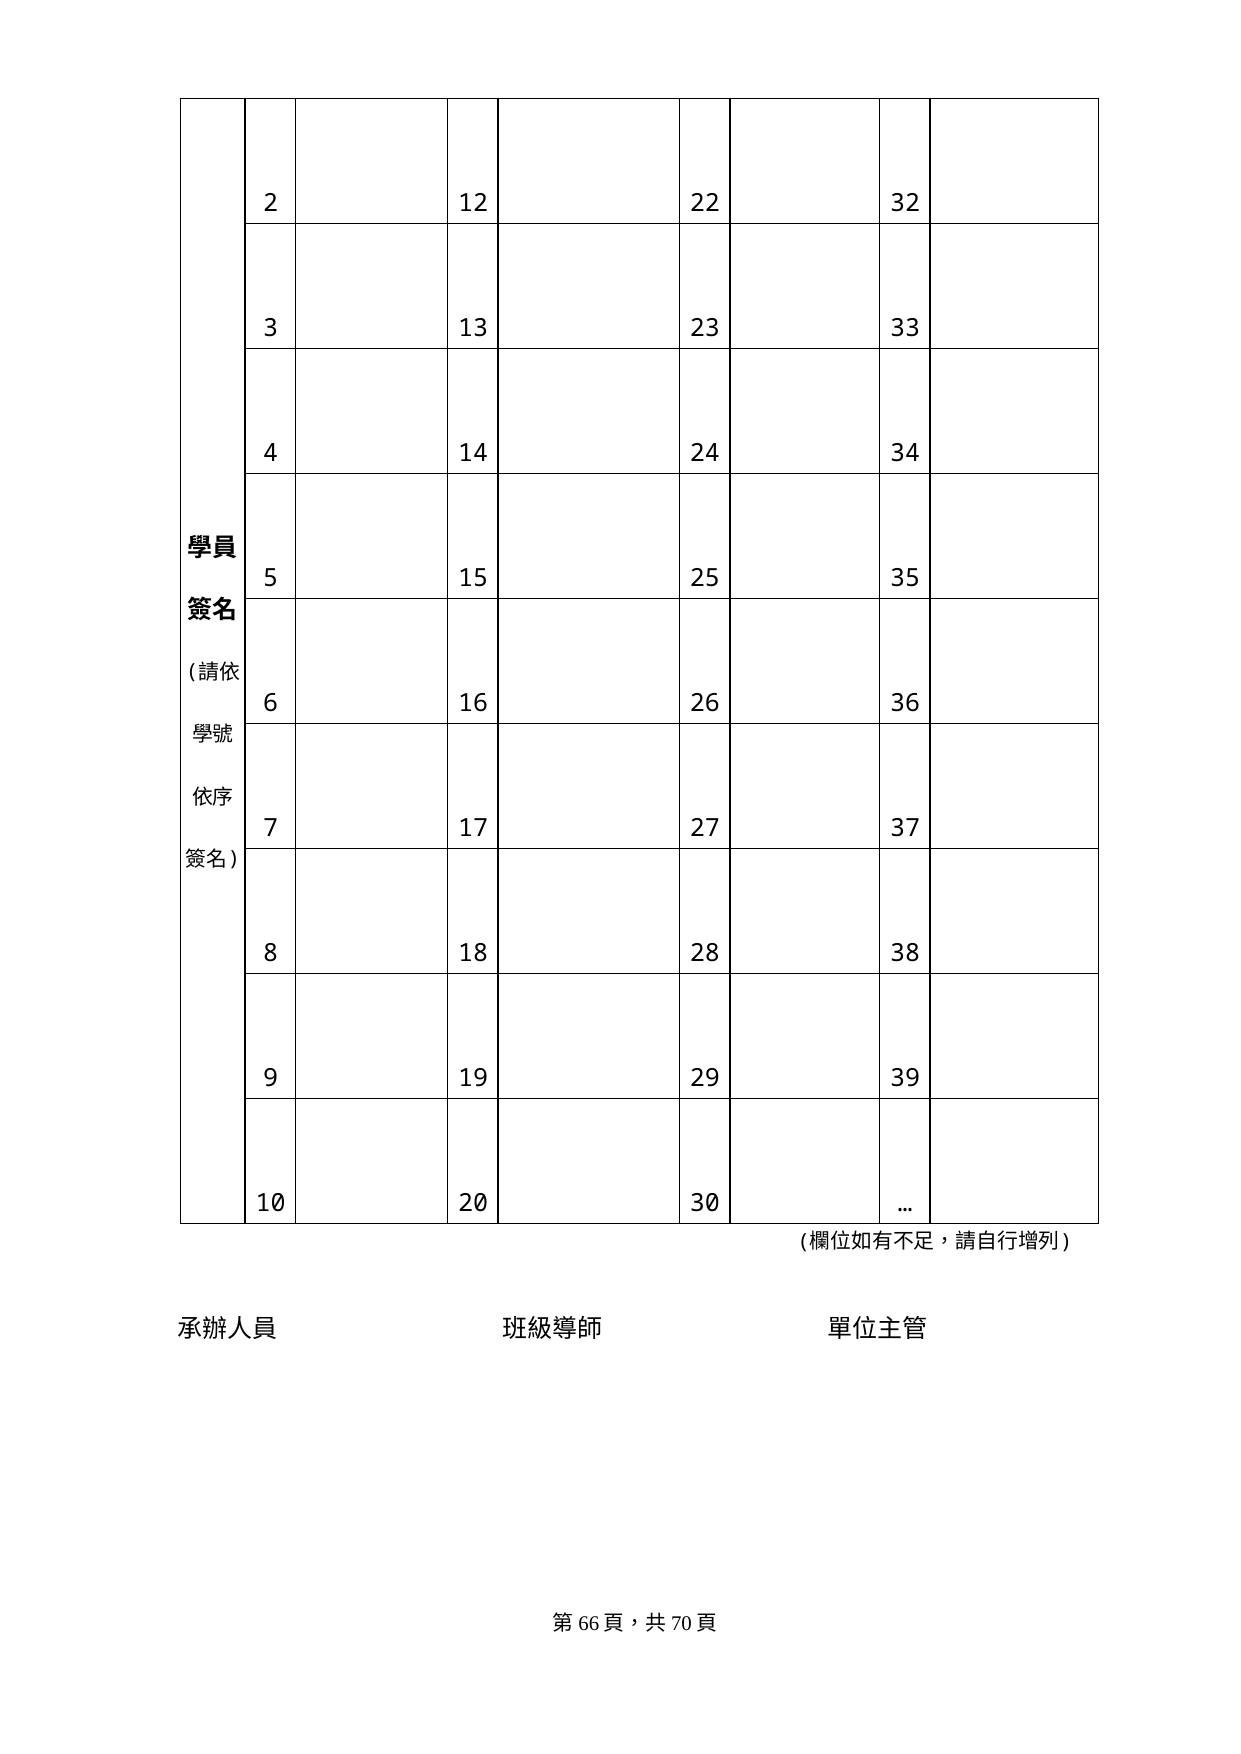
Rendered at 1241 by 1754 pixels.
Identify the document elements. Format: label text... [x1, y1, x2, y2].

table_cell 9 [246, 974, 295, 1097]
table_cell [499, 474, 679, 597]
table_cell 32 [880, 99, 929, 222]
table_cell [731, 974, 879, 1097]
table_cell [931, 599, 1098, 722]
table_cell [731, 224, 879, 347]
table_cell 6 [246, 599, 295, 722]
table_cell 38 [880, 849, 929, 972]
table_cell 5 [246, 474, 295, 597]
table_cell [731, 349, 879, 472]
table_cell [296, 849, 447, 972]
table_cell [931, 724, 1098, 847]
table_cell 30 [680, 1099, 729, 1222]
table_cell [296, 99, 447, 222]
table_cell [499, 224, 679, 347]
table_cell [731, 1099, 879, 1222]
table_cell 23 [680, 224, 729, 347]
table_cell 7 [246, 724, 295, 847]
table_cell [296, 349, 447, 472]
table_cell 37 [880, 724, 929, 847]
table_cell [731, 724, 879, 847]
table_cell [296, 474, 447, 597]
table_cell [931, 224, 1098, 347]
table_cell 28 [680, 849, 729, 972]
table_cell [499, 724, 679, 847]
table_cell [499, 349, 679, 472]
table_cell [931, 1099, 1098, 1222]
table_cell 29 [680, 974, 729, 1097]
table_cell 4 [246, 349, 295, 472]
table_cell [499, 99, 679, 222]
table_cell [499, 1099, 679, 1222]
table_cell 34 [880, 349, 929, 472]
table_cell [296, 974, 447, 1097]
table_cell 27 [680, 724, 729, 847]
table_cell [731, 849, 879, 972]
table_cell 3 [246, 224, 295, 347]
table_cell 學員簽名(請依學號依序簽名) [181, 99, 244, 1222]
table_cell 19 [448, 974, 497, 1097]
table_cell 10 [246, 1099, 295, 1222]
table_cell 8 [246, 849, 295, 972]
table_cell 26 [680, 599, 729, 722]
table_cell … [880, 1099, 929, 1222]
table_cell [931, 849, 1098, 972]
table_cell [499, 599, 679, 722]
table_cell [931, 974, 1098, 1097]
table_cell [296, 599, 447, 722]
table_cell 16 [448, 599, 497, 722]
table_cell [931, 99, 1098, 222]
table_cell [931, 474, 1098, 597]
table_cell [931, 349, 1098, 472]
table_cell 12 [448, 99, 497, 222]
table_cell 25 [680, 474, 729, 597]
table_cell 18 [448, 849, 497, 972]
text 承辦人員 班級導師 單位主管 [177, 1285, 1092, 1347]
table_cell 22 [680, 99, 729, 222]
table_cell [731, 599, 879, 722]
table_cell 15 [448, 474, 497, 597]
table_cell 36 [880, 599, 929, 722]
table_cell [499, 974, 679, 1097]
table_cell [499, 849, 679, 972]
table_cell 20 [448, 1099, 497, 1222]
table_cell [296, 224, 447, 347]
text (欄位如有不足，請自行增列) [177, 1224, 1072, 1254]
table_cell 13 [448, 224, 497, 347]
table_cell [296, 724, 447, 847]
table_cell [731, 474, 879, 597]
table_cell 2 [246, 99, 295, 222]
table_cell 17 [448, 724, 497, 847]
table_cell 35 [880, 474, 929, 597]
table_cell [296, 1099, 447, 1222]
table_cell 39 [880, 974, 929, 1097]
table_cell 14 [448, 349, 497, 472]
table_cell 33 [880, 224, 929, 347]
table_cell 24 [680, 349, 729, 472]
table_cell [731, 99, 879, 222]
